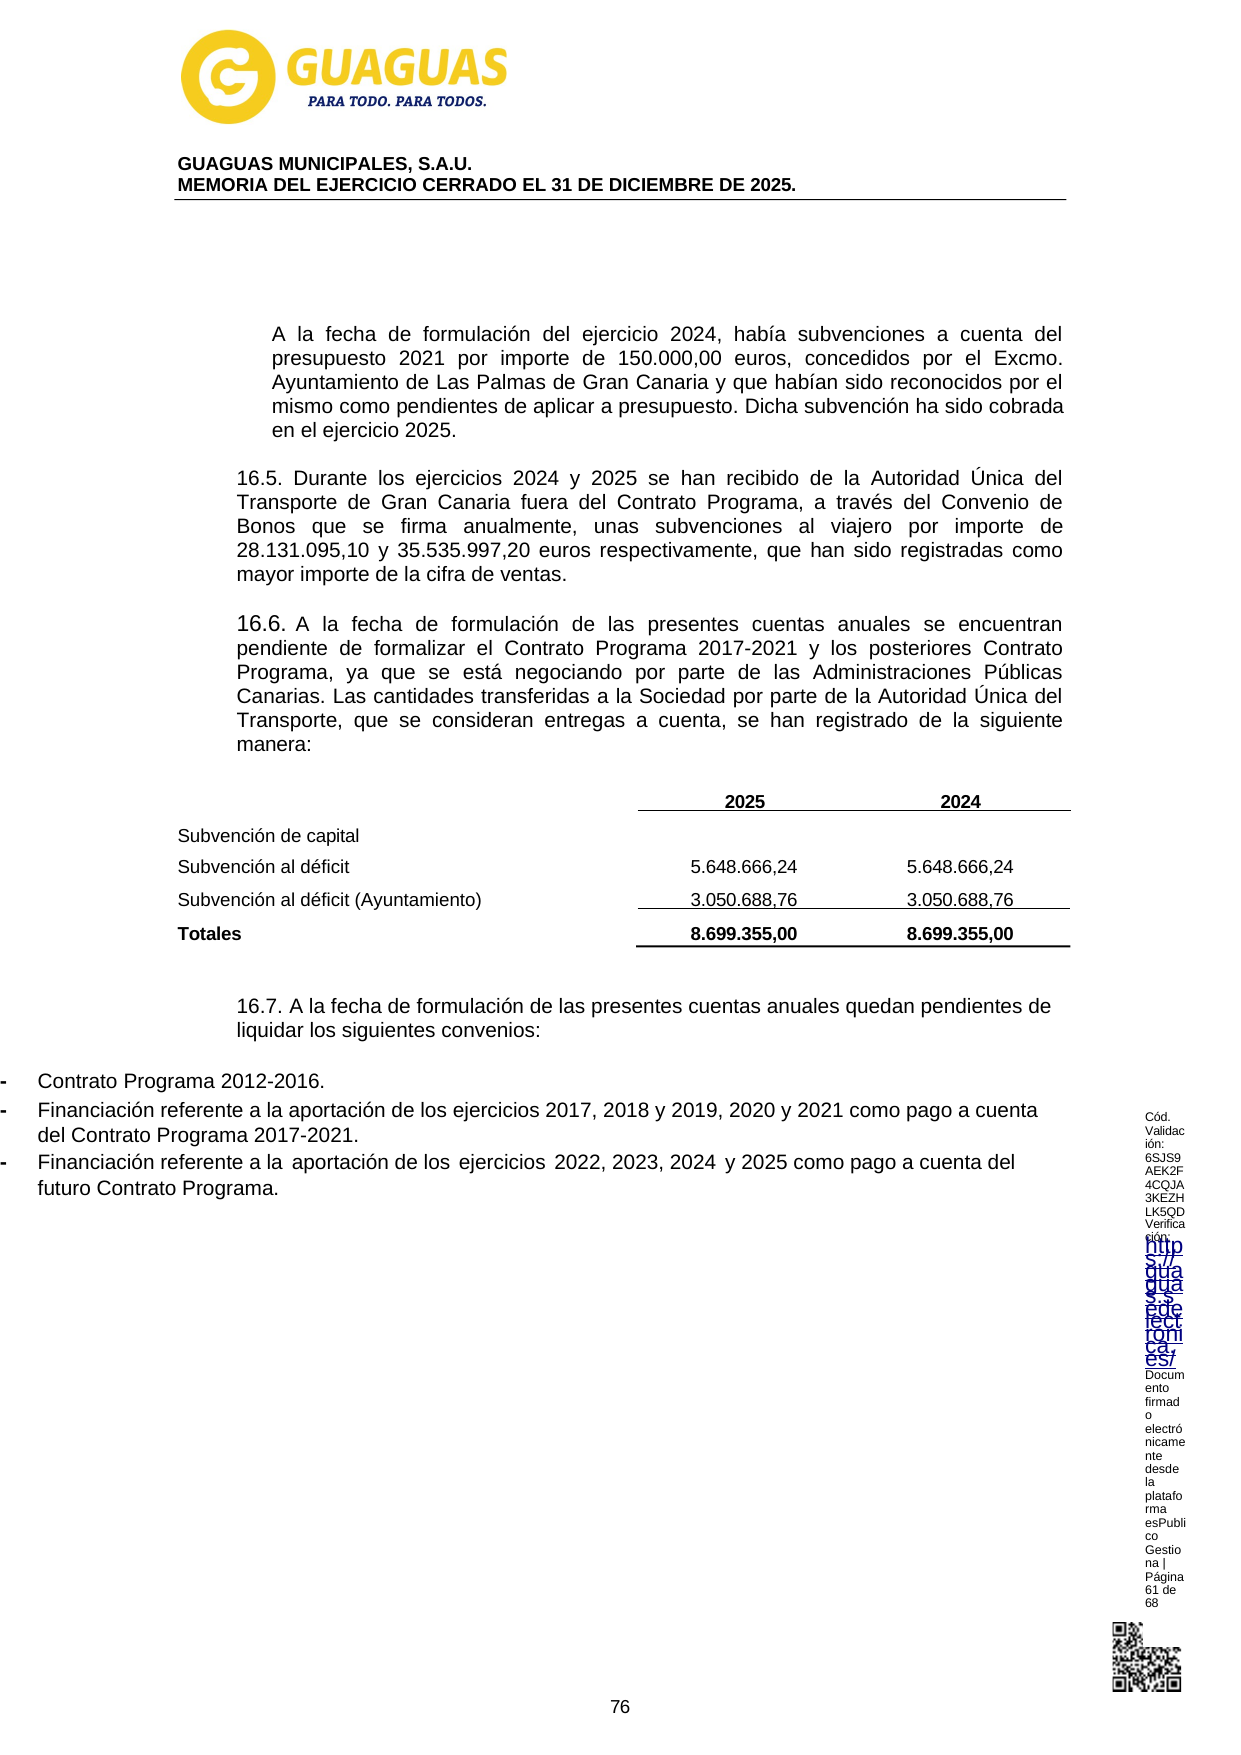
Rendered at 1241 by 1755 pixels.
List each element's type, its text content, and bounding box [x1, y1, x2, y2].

list A la fecha de formulación de las presentes cuentas anuales quedan pendientes de liquidar los siguientes convenios: [236, 994, 1063, 1042]
list Verificación: https://guaguas.sedelectronica.es/ [1145, 1219, 1186, 1369]
list [1143, 1109, 1186, 1647]
list Contrato Programa 2012-2016. [0, 1066, 1203, 1095]
list Financiación referente a la aportación de los ejercicios 2017, 2018 y 2019, 2020 y 2021 como pago a cuenta del Contrato Programa 2017-2021. [0, 1095, 1064, 1147]
text 2025 2024 [638, 791, 1203, 812]
list Cód. Validación: 6SJS9AEK2F4CQJA3KEZHLK5QD [1145, 1111, 1186, 1219]
text A la fecha de formulación del ejercicio 2024, había subvenciones a cuenta del presupuesto 2021 por importe de 150.000,00 euros, concedidos por el Excmo. Ayuntamiento de Las Palmas de Gran Canaria y que habían sido reconocidos por el mismo como pendientes de aplicar a presupuesto. Dicha subvención ha sido cobrada en el ejercicio 2025. [272, 322, 1064, 442]
list A la fecha de formulación de las presentes cuentas anuales se encuentran pendiente de formalizar el Contrato Programa 2017-2021 y los posteriores Contrato Programa, ya que se está negociando por parte de las Administraciones Públicas Canarias. Las cantidades transferidas a la Sociedad por parte de la Autoridad Única del Transporte, que se consideran entregas a cuenta, se han registrado de la siguiente manera: [236, 610, 1064, 756]
list Documento firmado electrónicamente desde la plataforma esPublico Gestiona | Página 61 de 68 [1145, 1369, 1186, 1611]
list Financiación referente a la aportación de los ejercicios 2022, 2023, 2024 y 2025 como pago a cuenta del futuro Contrato Programa. [0, 1147, 1063, 1199]
list Durante los ejercicios 2024 y 2025 se han recibido de la Autoridad Única del Transporte de Gran Canaria fuera del Contrato Programa, a través del Convenio de Bonos que se firma anualmente, unas subvenciones al viajero por importe de 28.131.095,10 y 35.535.997,20 euros respectivamente, que han sido registradas como mayor importe de la cifra de ventas. [236, 466, 1064, 586]
text Subvención de capital [177, 825, 1203, 846]
text Subvención al déficit 5.648.666,24 5.648.666,24 Subvención al déficit (Ayuntamiento) 3.050.688,76 3.050.688,76 Totales 8.699.355,00 8.699.355,00 [177, 856, 1071, 944]
